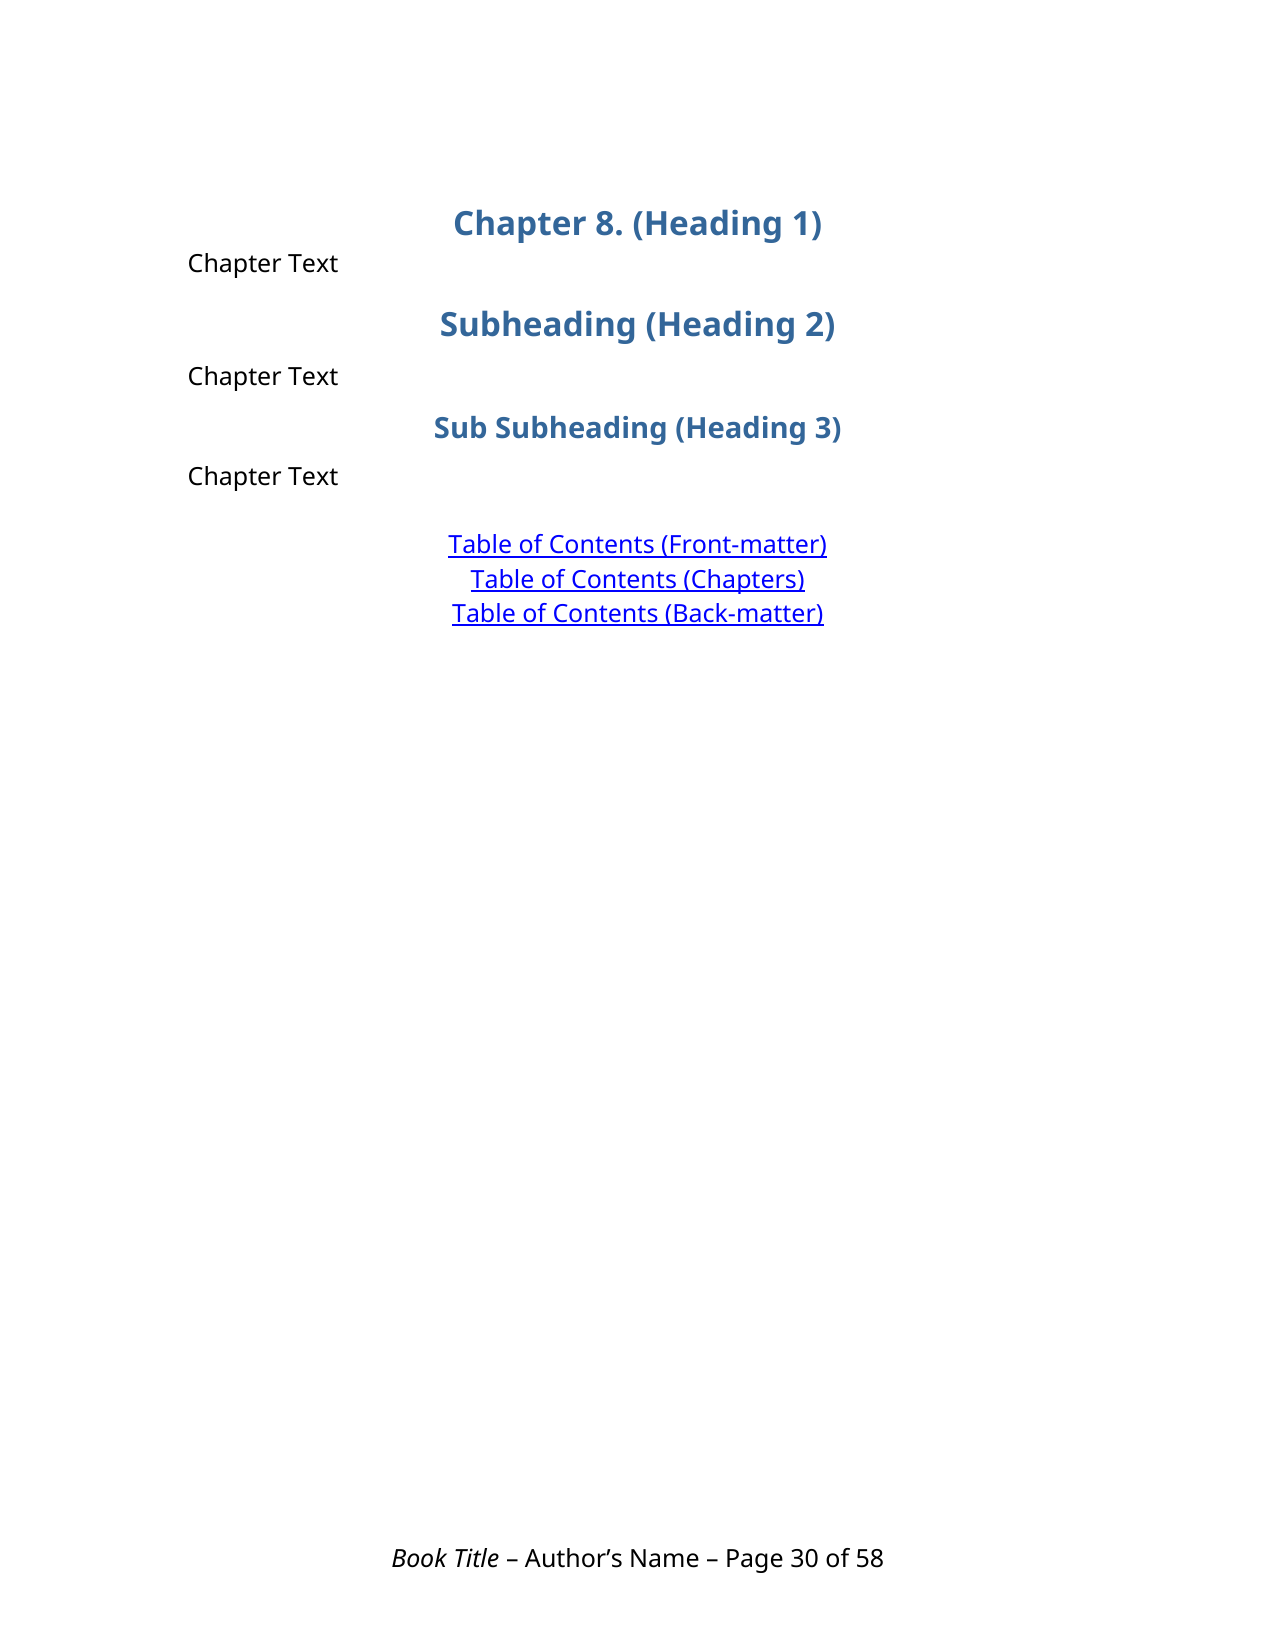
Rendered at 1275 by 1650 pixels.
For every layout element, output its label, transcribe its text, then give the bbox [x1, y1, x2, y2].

text Chapter Text [187, 358, 1087, 392]
text Table of Contents (Chapters) [187, 561, 1087, 595]
subtitle Chapter 8. (Heading 1) [187, 200, 1087, 245]
subtitle Sub Subheading (Heading 3) [187, 407, 1087, 447]
subtitle Subheading (Heading 2) [187, 300, 1087, 346]
text Table of Contents (Back-matter) [187, 595, 1087, 629]
text Chapter Text [187, 245, 1087, 279]
text Chapter Text [187, 459, 1087, 493]
text Table of Contents (Front-matter) [187, 527, 1087, 561]
